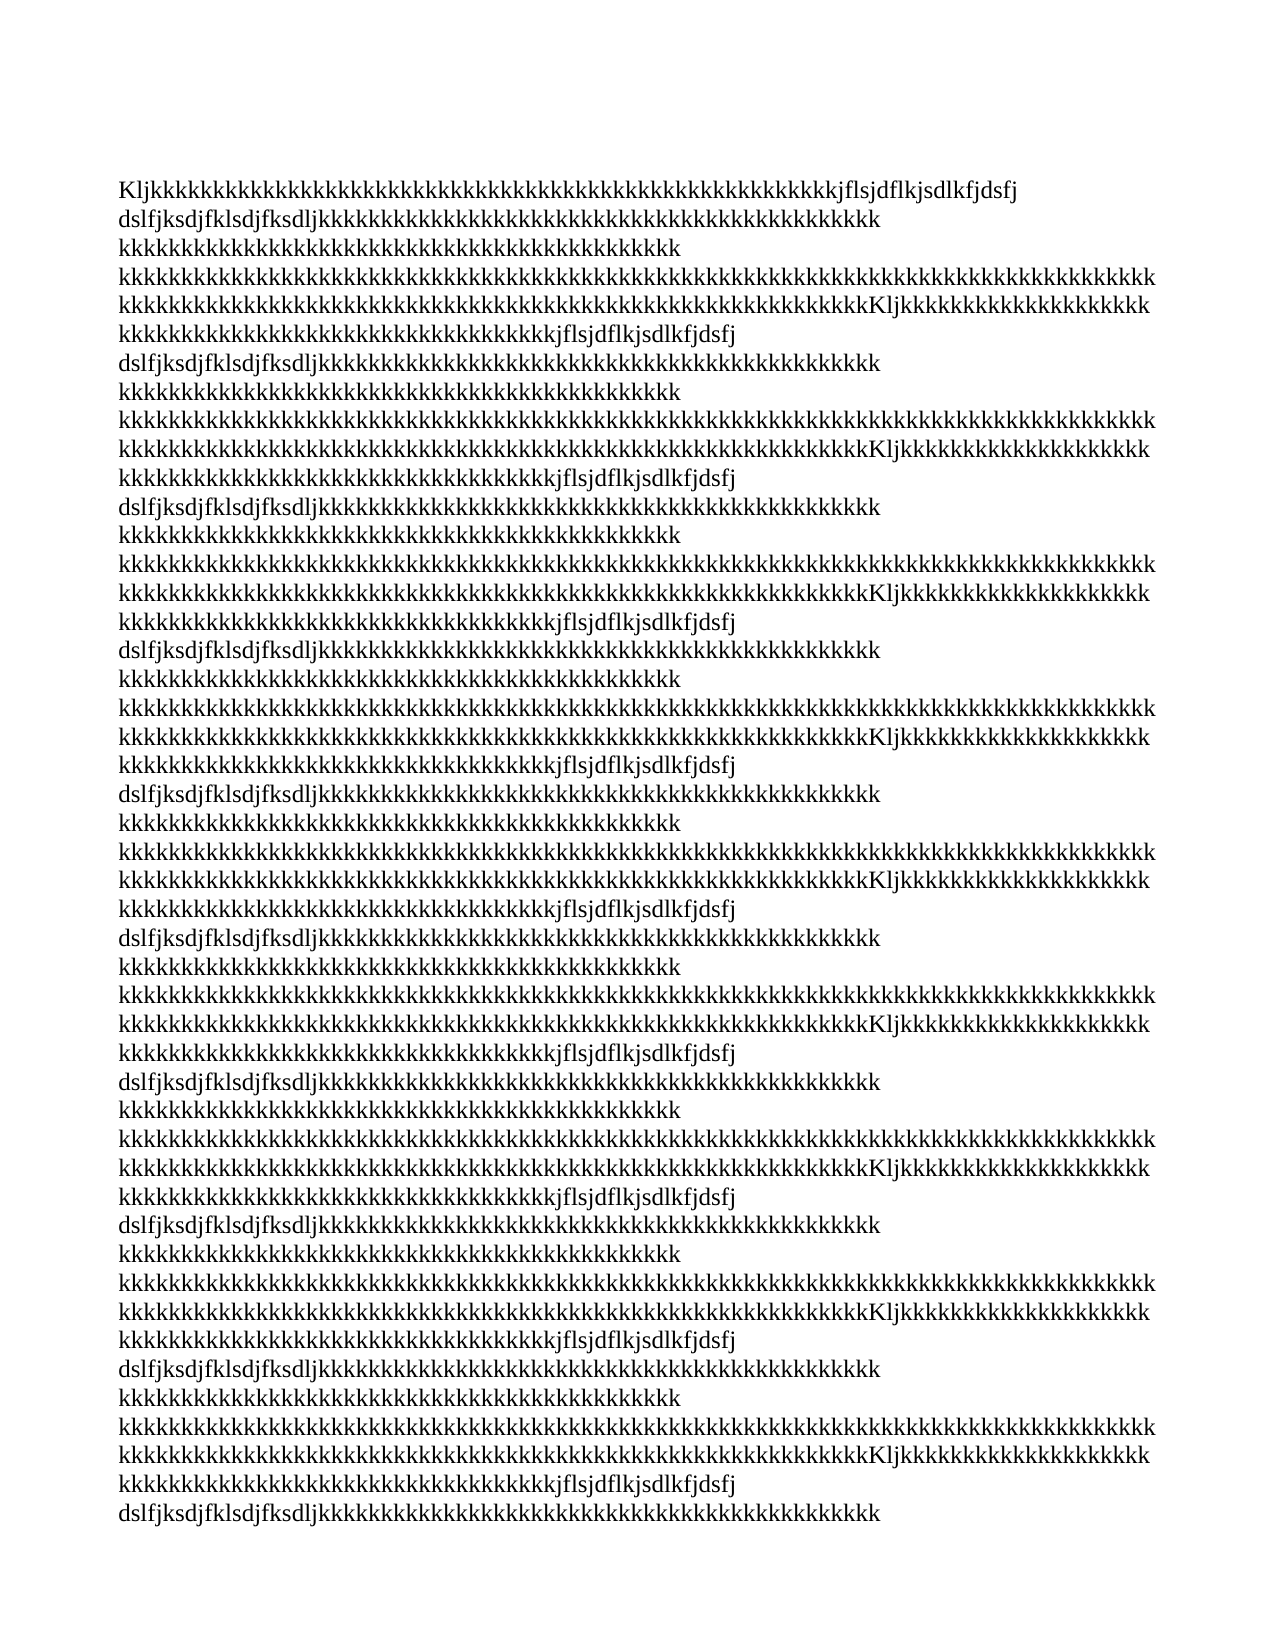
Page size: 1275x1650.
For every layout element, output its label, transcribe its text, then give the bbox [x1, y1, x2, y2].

text Kljkkkkkkkkkkkkkkkkkkkkkkkkkkkkkkkkkkkkkkkkkkkkkkkkkkkkkkkjflsjdflkjsdlkfjdsfj dslfjksdjfklsdjfksdljkkkkkkkkkkkkkkkkkkkkkkkkkkkkkkkkkkkkkkkkkkkkk kkkkkkkkkkkkkkkkkkkkkkkkkkkkkkkkkkkkkkkkkkkkk kkkkkkkkkkkkkkkkkkkkkkkkkkkkkkkkkkkkkkkkkkkkkkkkkkkkkkkkkkkkkkkkkkkkkkkkkkkkkkkkkkkkkkkkkkkkkkkkkkkkkkkkkkkkkkkkkkkkkkkkkkkkkkkkkkkkkkkkkkkkkkkKljkkkkkkkkkkkkkkkkkkkkkkkkkkkkkkkkkkkkkkkkkkkkkkkkkkkkkkkjflsjdflkjsdlkfjdsfj dslfjksdjfklsdjfksdljkkkkkkkkkkkkkkkkkkkkkkkkkkkkkkkkkkkkkkkkkkkkk kkkkkkkkkkkkkkkkkkkkkkkkkkkkkkkkkkkkkkkkkkkkk kkkkkkkkkkkkkkkkkkkkkkkkkkkkkkkkkkkkkkkkkkkkkkkkkkkkkkkkkkkkkkkkkkkkkkkkkkkkkkkkkkkkkkkkkkkkkkkkkkkkkkkkkkkkkkkkkkkkkkkkkkkkkkkkkkkkkkkkkkkkkkkKljkkkkkkkkkkkkkkkkkkkkkkkkkkkkkkkkkkkkkkkkkkkkkkkkkkkkkkkjflsjdflkjsdlkfjdsfj dslfjksdjfklsdjfksdljkkkkkkkkkkkkkkkkkkkkkkkkkkkkkkkkkkkkkkkkkkkkk kkkkkkkkkkkkkkkkkkkkkkkkkkkkkkkkkkkkkkkkkkkkk kkkkkkkkkkkkkkkkkkkkkkkkkkkkkkkkkkkkkkkkkkkkkkkkkkkkkkkkkkkkkkkkkkkkkkkkkkkkkkkkkkkkkkkkkkkkkkkkkkkkkkkkkkkkkkkkkkkkkkkkkkkkkkkkkkkkkkkkkkkkkkkKljkkkkkkkkkkkkkkkkkkkkkkkkkkkkkkkkkkkkkkkkkkkkkkkkkkkkkkkjflsjdflkjsdlkfjdsfj dslfjksdjfklsdjfksdljkkkkkkkkkkkkkkkkkkkkkkkkkkkkkkkkkkkkkkkkkkkkk kkkkkkkkkkkkkkkkkkkkkkkkkkkkkkkkkkkkkkkkkkkkk kkkkkkkkkkkkkkkkkkkkkkkkkkkkkkkkkkkkkkkkkkkkkkkkkkkkkkkkkkkkkkkkkkkkkkkkkkkkkkkkkkkkkkkkkkkkkkkkkkkkkkkkkkkkkkkkkkkkkkkkkkkkkkkkkkkkkkkkkkkkkkkKljkkkkkkkkkkkkkkkkkkkkkkkkkkkkkkkkkkkkkkkkkkkkkkkkkkkkkkkjflsjdflkjsdlkfjdsfj dslfjksdjfklsdjfksdljkkkkkkkkkkkkkkkkkkkkkkkkkkkkkkkkkkkkkkkkkkkkk kkkkkkkkkkkkkkkkkkkkkkkkkkkkkkkkkkkkkkkkkkkkk kkkkkkkkkkkkkkkkkkkkkkkkkkkkkkkkkkkkkkkkkkkkkkkkkkkkkkkkkkkkkkkkkkkkkkkkkkkkkkkkkkkkkkkkkkkkkkkkkkkkkkkkkkkkkkkkkkkkkkkkkkkkkkkkkkkkkkkkkkkkkkkKljkkkkkkkkkkkkkkkkkkkkkkkkkkkkkkkkkkkkkkkkkkkkkkkkkkkkkkkjflsjdflkjsdlkfjdsfj dslfjksdjfklsdjfksdljkkkkkkkkkkkkkkkkkkkkkkkkkkkkkkkkkkkkkkkkkkkkk kkkkkkkkkkkkkkkkkkkkkkkkkkkkkkkkkkkkkkkkkkkkk kkkkkkkkkkkkkkkkkkkkkkkkkkkkkkkkkkkkkkkkkkkkkkkkkkkkkkkkkkkkkkkkkkkkkkkkkkkkkkkkkkkkkkkkkkkkkkkkkkkkkkkkkkkkkkkkkkkkkkkkkkkkkkkkkkkkkkkkkkkkkkkKljkkkkkkkkkkkkkkkkkkkkkkkkkkkkkkkkkkkkkkkkkkkkkkkkkkkkkkkjflsjdflkjsdlkfjdsfj dslfjksdjfklsdjfksdljkkkkkkkkkkkkkkkkkkkkkkkkkkkkkkkkkkkkkkkkkkkkk kkkkkkkkkkkkkkkkkkkkkkkkkkkkkkkkkkkkkkkkkkkkk kkkkkkkkkkkkkkkkkkkkkkkkkkkkkkkkkkkkkkkkkkkkkkkkkkkkkkkkkkkkkkkkkkkkkkkkkkkkkkkkkkkkkkkkkkkkkkkkkkkkkkkkkkkkkkkkkkkkkkkkkkkkkkkkkkkkkkkkkkkkkkkKljkkkkkkkkkkkkkkkkkkkkkkkkkkkkkkkkkkkkkkkkkkkkkkkkkkkkkkkjflsjdflkjsdlkfjdsfj dslfjksdjfklsdjfksdljkkkkkkkkkkkkkkkkkkkkkkkkkkkkkkkkkkkkkkkkkkkkk kkkkkkkkkkkkkkkkkkkkkkkkkkkkkkkkkkkkkkkkkkkkk kkkkkkkkkkkkkkkkkkkkkkkkkkkkkkkkkkkkkkkkkkkkkkkkkkkkkkkkkkkkkkkkkkkkkkkkkkkkkkkkkkkkkkkkkkkkkkkkkkkkkkkkkkkkkkkkkkkkkkkkkkkkkkkkkkkkkkkkkkkkkkkKljkkkkkkkkkkkkkkkkkkkkkkkkkkkkkkkkkkkkkkkkkkkkkkkkkkkkkkkjflsjdflkjsdlkfjdsfj dslfjksdjfklsdjfksdljkkkkkkkkkkkkkkkkkkkkkkkkkkkkkkkkkkkkkkkkkkkkk kkkkkkkkkkkkkkkkkkkkkkkkkkkkkkkkkkkkkkkkkkkkk kkkkkkkkkkkkkkkkkkkkkkkkkkkkkkkkkkkkkkkkkkkkkkkkkkkkkkkkkkkkkkkkkkkkkkkkkkkkkkkkkkkkkkkkkkkkkkkkkkkkkkkkkkkkkkkkkkkkkkkkkkkkkkkkkkkkkkkkkkkkkkkKljkkkkkkkkkkkkkkkkkkkkkkkkkkkkkkkkkkkkkkkkkkkkkkkkkkkkkkkjflsjdflkjsdlkfjdsfj dslfjksdjfklsdjfksdljkkkkkkkkkkkkkkkkkkkkkkkkkkkkkkkkkkkkkkkkkkkkk [118, 176, 1157, 1527]
